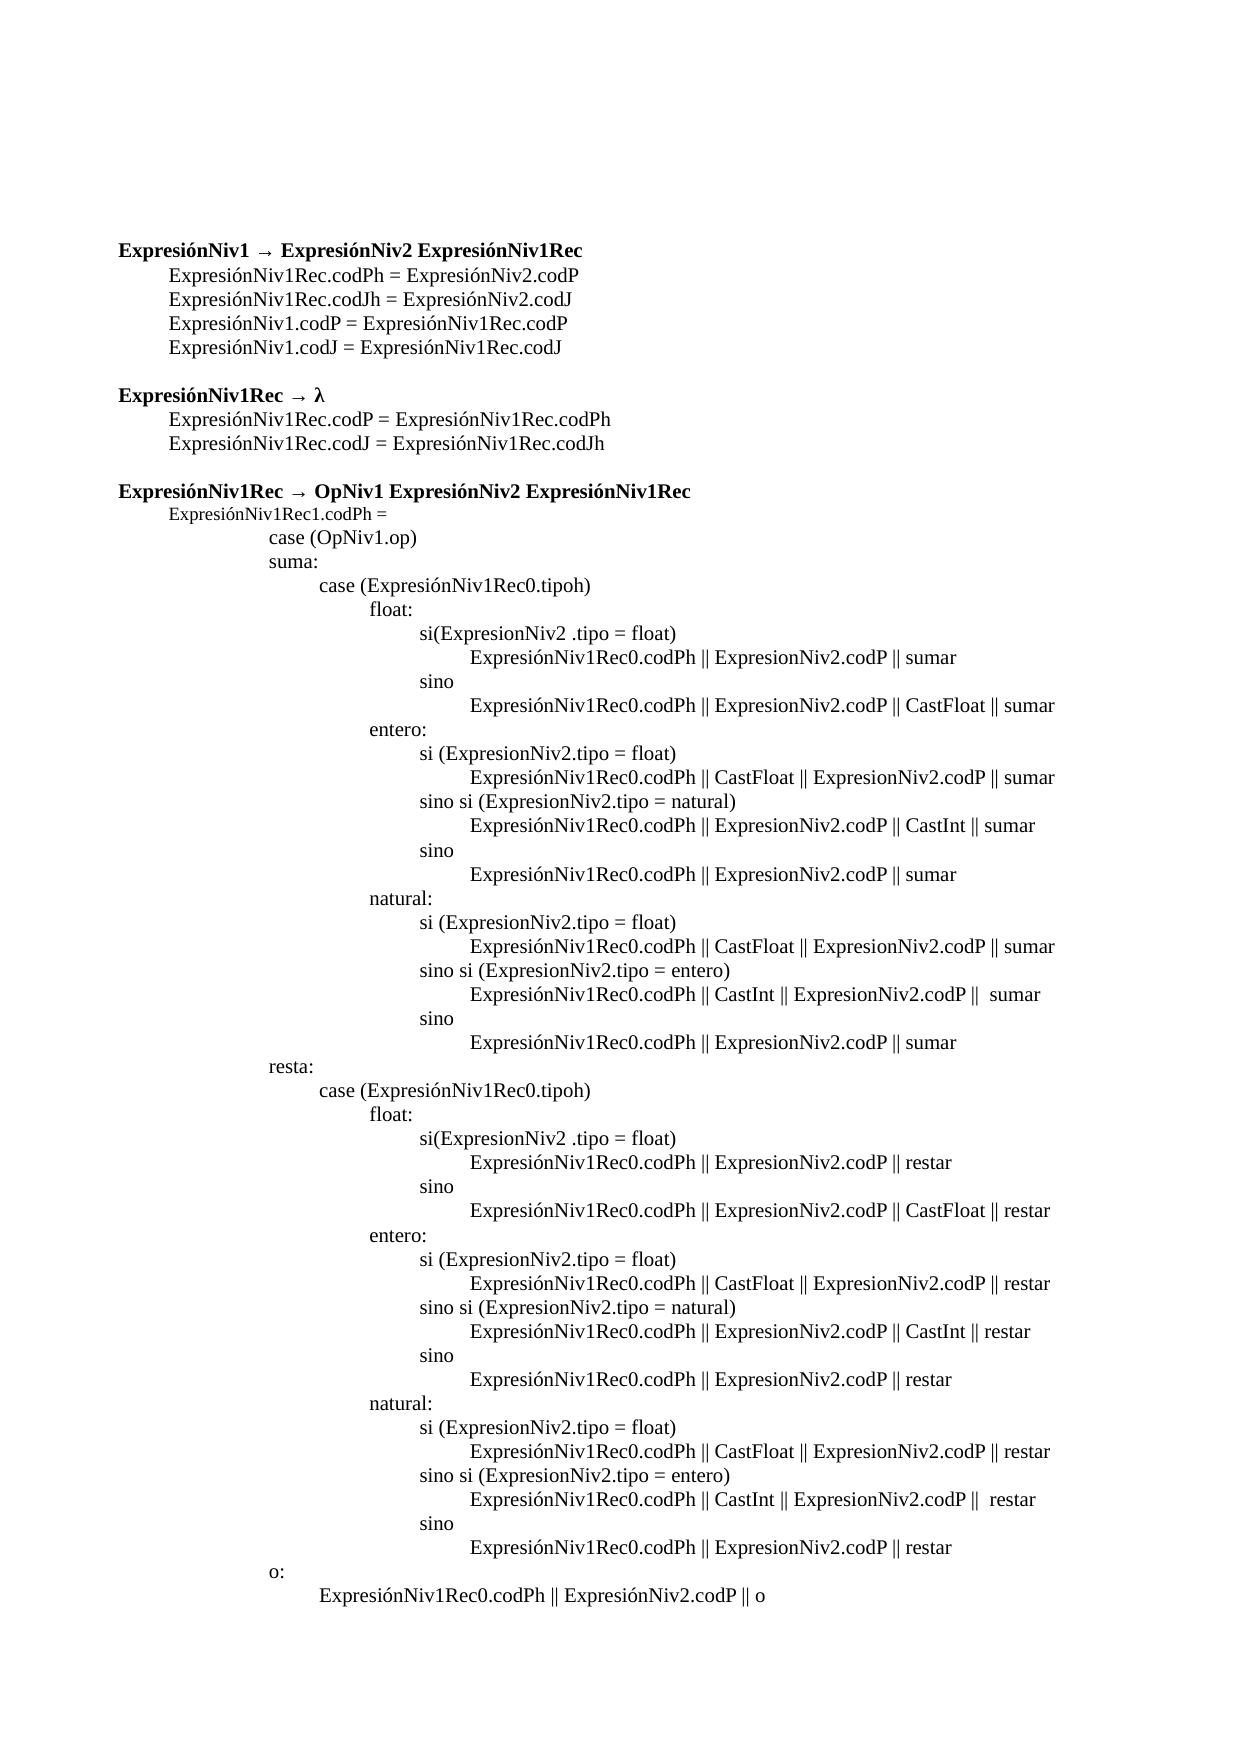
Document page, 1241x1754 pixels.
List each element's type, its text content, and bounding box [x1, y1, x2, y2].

text si (ExpresionNiv2.tipo = float) [118, 741, 1122, 765]
text sino [118, 1006, 1122, 1030]
text ExpresiónNiv1Rec0.codPh || ExpresionNiv2.codP || CastInt || restar [118, 1319, 1122, 1343]
text si (ExpresionNiv2.tipo = float) [118, 1415, 1122, 1439]
text ExpresiónNiv1Rec0.codPh || CastInt || ExpresionNiv2.codP || restar [118, 1487, 1122, 1511]
text ExpresiónNiv1Rec0.codPh || ExpresionNiv2.codP || restar [118, 1367, 1122, 1391]
text sino si (ExpresionNiv2.tipo = natural) [118, 1295, 1122, 1319]
text ExpresiónNiv1.codP = ExpresiónNiv1Rec.codP [118, 311, 1122, 335]
text ExpresiónNiv1Rec0.codPh || CastFloat || ExpresionNiv2.codP || sumar [118, 765, 1122, 789]
text ExpresiónNiv1Rec0.codPh || ExpresionNiv2.codP || CastFloat || sumar [118, 693, 1122, 717]
text ExpresiónNiv1Rec0.codPh || ExpresionNiv2.codP || restar [118, 1150, 1122, 1174]
text sino si (ExpresionNiv2.tipo = natural) [118, 789, 1122, 813]
text resta: [118, 1054, 1122, 1078]
text ExpresiónNiv1Rec1.codPh = [118, 503, 1122, 525]
text ExpresiónNiv1Rec0.codPh || CastFloat || ExpresionNiv2.codP || restar [118, 1271, 1122, 1295]
text suma: [118, 549, 1122, 573]
text float: [118, 597, 1122, 621]
text ExpresiónNiv1Rec0.codPh || CastFloat || ExpresionNiv2.codP || sumar [118, 934, 1122, 958]
text float: [118, 1102, 1122, 1126]
text o: [118, 1559, 1122, 1583]
text sino si (ExpresionNiv2.tipo = entero) [118, 1463, 1122, 1487]
text sino [118, 1343, 1122, 1367]
text ExpresiónNiv1Rec → OpNiv1 ExpresiónNiv2 ExpresiónNiv1Rec [118, 479, 1122, 503]
text ExpresiónNiv1Rec0.codPh || ExpresionNiv2.codP || sumar [118, 862, 1122, 886]
text ExpresiónNiv1Rec.codP = ExpresiónNiv1Rec.codPh [118, 407, 1122, 431]
text sino [118, 1174, 1122, 1198]
text ExpresiónNiv1Rec → λ [118, 383, 1122, 407]
text natural: [118, 1391, 1122, 1415]
text case (ExpresiónNiv1Rec0.tipoh) [118, 573, 1122, 597]
text si (ExpresionNiv2.tipo = float) [118, 910, 1122, 934]
text entero: [118, 717, 1122, 741]
text ExpresiónNiv1Rec0.codPh || CastFloat || ExpresionNiv2.codP || restar [118, 1439, 1122, 1463]
text sino si (ExpresionNiv2.tipo = entero) [118, 958, 1122, 982]
text ExpresiónNiv1.codJ = ExpresiónNiv1Rec.codJ [118, 335, 1122, 359]
text entero: [118, 1222, 1122, 1247]
text ExpresiónNiv1Rec.codPh = ExpresiónNiv2.codP [118, 262, 1122, 287]
text ExpresiónNiv1Rec0.codPh || ExpresionNiv2.codP || sumar [118, 1030, 1122, 1054]
text sino [118, 669, 1122, 693]
text ExpresiónNiv1Rec.codJh = ExpresiónNiv2.codJ [118, 287, 1122, 311]
text case (ExpresiónNiv1Rec0.tipoh) [118, 1078, 1122, 1102]
text sino [118, 837, 1122, 862]
text ExpresiónNiv1Rec0.codPh || ExpresiónNiv2.codP || o [118, 1583, 1122, 1607]
text si(ExpresionNiv2 .tipo = float) [118, 1126, 1122, 1150]
text case (OpNiv1.op) [118, 525, 1122, 549]
text ExpresiónNiv1Rec0.codPh || ExpresionNiv2.codP || sumar [118, 645, 1122, 669]
text ExpresiónNiv1Rec0.codPh || ExpresionNiv2.codP || CastFloat || restar [118, 1198, 1122, 1222]
text ExpresiónNiv1Rec0.codPh || ExpresionNiv2.codP || CastInt || sumar [118, 813, 1122, 837]
text ExpresiónNiv1Rec.codJ = ExpresiónNiv1Rec.codJh [118, 431, 1122, 455]
text natural: [118, 886, 1122, 910]
text si (ExpresionNiv2.tipo = float) [118, 1247, 1122, 1271]
text ExpresiónNiv1 → ExpresiónNiv2 ExpresiónNiv1Rec [118, 238, 1122, 262]
text ExpresiónNiv1Rec0.codPh || ExpresionNiv2.codP || restar [118, 1535, 1122, 1559]
text si(ExpresionNiv2 .tipo = float) [118, 621, 1122, 645]
text sino [118, 1511, 1122, 1535]
text ExpresiónNiv1Rec0.codPh || CastInt || ExpresionNiv2.codP || sumar [118, 982, 1122, 1006]
